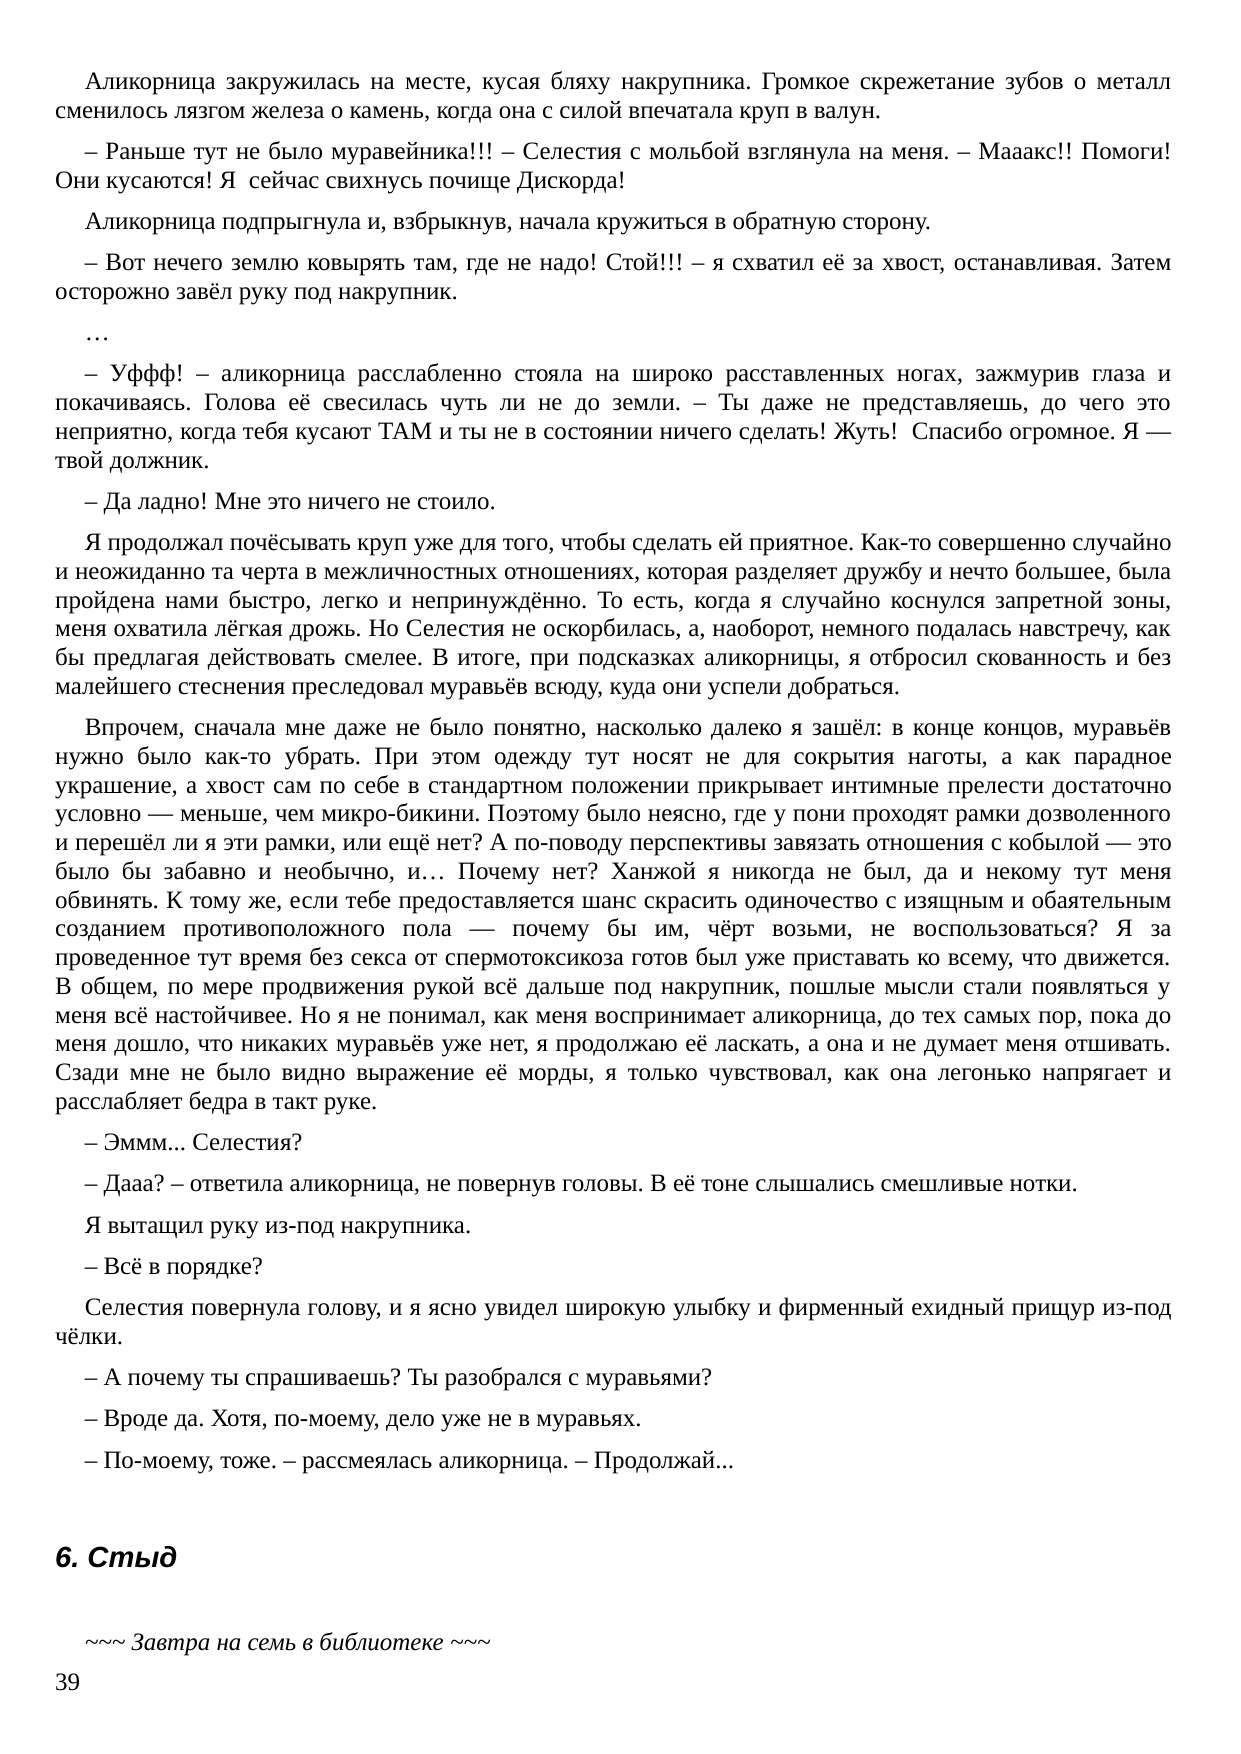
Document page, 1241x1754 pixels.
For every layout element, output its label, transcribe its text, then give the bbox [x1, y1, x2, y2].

text – Раньше тут не было муравейника!!! – Селестия с мольбой взглянула на меня. – Мааакс!! Помоги! Они кусаются! Я сейчас свихнусь почище Дискорда! [55, 136, 1173, 193]
text Аликорница закружилась на месте, кусая бляху накрупника. Громкое скрежетание зубов о металл сменилось лязгом железа о камень, когда она с силой впечатала круп в валун. [55, 66, 1173, 123]
text … [55, 317, 1173, 346]
text ~~~ Завтра на семь в библиотеке ~~~ [55, 1627, 1173, 1656]
text Я продолжал почёсывать круп уже для того, чтобы сделать ей приятное. Как-то совершенно случайно и неожиданно та черта в межличностных отношениях, которая разделяет дружбу и нечто большее, была пройдена нами быстро, легко и непринуждённо. То есть, когда я случайно коснулся запретной зоны, меня охватила лёгкая дрожь. Но Селестия не оскорбилась, а, наоборот, немного подалась навстречу, как бы предлагая действовать смелее. В итоге, при подсказках аликорницы, я отбросил скованность и без малейшего стеснения преследовал муравьёв всюду, куда они успели добраться. [55, 527, 1173, 700]
text – Да ладно! Мне это ничего не стоило. [55, 486, 1173, 515]
text Селестия повернула голову, и я ясно увидел широкую улыбку и фирменный ехидный прищур из-под чёлки. [55, 1292, 1173, 1350]
text Я вытащил руку из-под накрупника. [55, 1210, 1173, 1238]
text – Вот нечего землю ковырять там, где не надо! Стой!!! – я схватил её за хвост, останавливая. Затем осторожно завёл руку под накрупник. [55, 247, 1173, 305]
text Аликорница подпрыгнула и, взбрыкнув, начала кружиться в обратную сторону. [55, 206, 1173, 235]
text – Вроде да. Хотя, по-моему, дело уже не в муравьях. [55, 1403, 1173, 1432]
text – Всё в порядке? [55, 1251, 1173, 1280]
text Впрочем, сначала мне даже не было понятно, насколько далеко я зашёл: в конце концов, муравьёв нужно было как-то убрать. При этом одежду тут носят не для сокрытия наготы, а как парадное украшение, а хвост сам по себе в стандартном положении прикрывает интимные прелести достаточно условно — меньше, чем микро-бикини. Поэтому было неясно, где у пони проходят рамки дозволенного и перешёл ли я эти рамки, или ещё нет? А по-поводу перспективы завязать отношения с кобылой — это было бы забавно и необычно, и… Почему нет? Ханжой я никогда не был, да и некому тут меня обвинять. К тому же, если тебе предоставляется шанс скрасить одиночество с изящным и обаятельным созданием противоположного пола — почему бы им, чёрт возьми, не воспользоваться? Я за проведенное тут время без секса от спермотоксикоза готов был уже приставать ко всему, что движется. В общем, по мере продвижения рукой всё дальше под накрупник, пошлые мысли стали появляться у меня всё настойчивее. Но я не понимал, как меня воспринимает аликорница, до тех самых пор, пока до меня дошло, что никаких муравьёв уже нет, я продолжаю её ласкать, а она и не думает меня отшивать. Сзади мне не было видно выражение её морды, я только чувствовал, как она легонько напрягает и расслабляет бедра в такт руке. [55, 712, 1173, 1115]
subtitle 6. Стыд [55, 1540, 1173, 1573]
text – Уффф! – аликорница расслабленно стояла на широко расставленных ногах, зажмурив глаза и покачиваясь. Голова её свесилась чуть ли не до земли. – Ты даже не представляешь, до чего это неприятно, когда тебя кусают ТАМ и ты не в состоянии ничего сделать! Жуть! Спасибо огромное. Я — твой должник. [55, 358, 1173, 473]
text – По-моему, тоже. – рассмеялась аликорница. – Продолжай... [55, 1445, 1173, 1473]
text – Дааа? – ответила аликорница, не повернув головы. В её тоне слышались смешливые нотки. [55, 1168, 1173, 1197]
text – Эммм... Селестия? [55, 1127, 1173, 1156]
text – А почему ты спрашиваешь? Ты разобрался с муравьями? [55, 1362, 1173, 1391]
